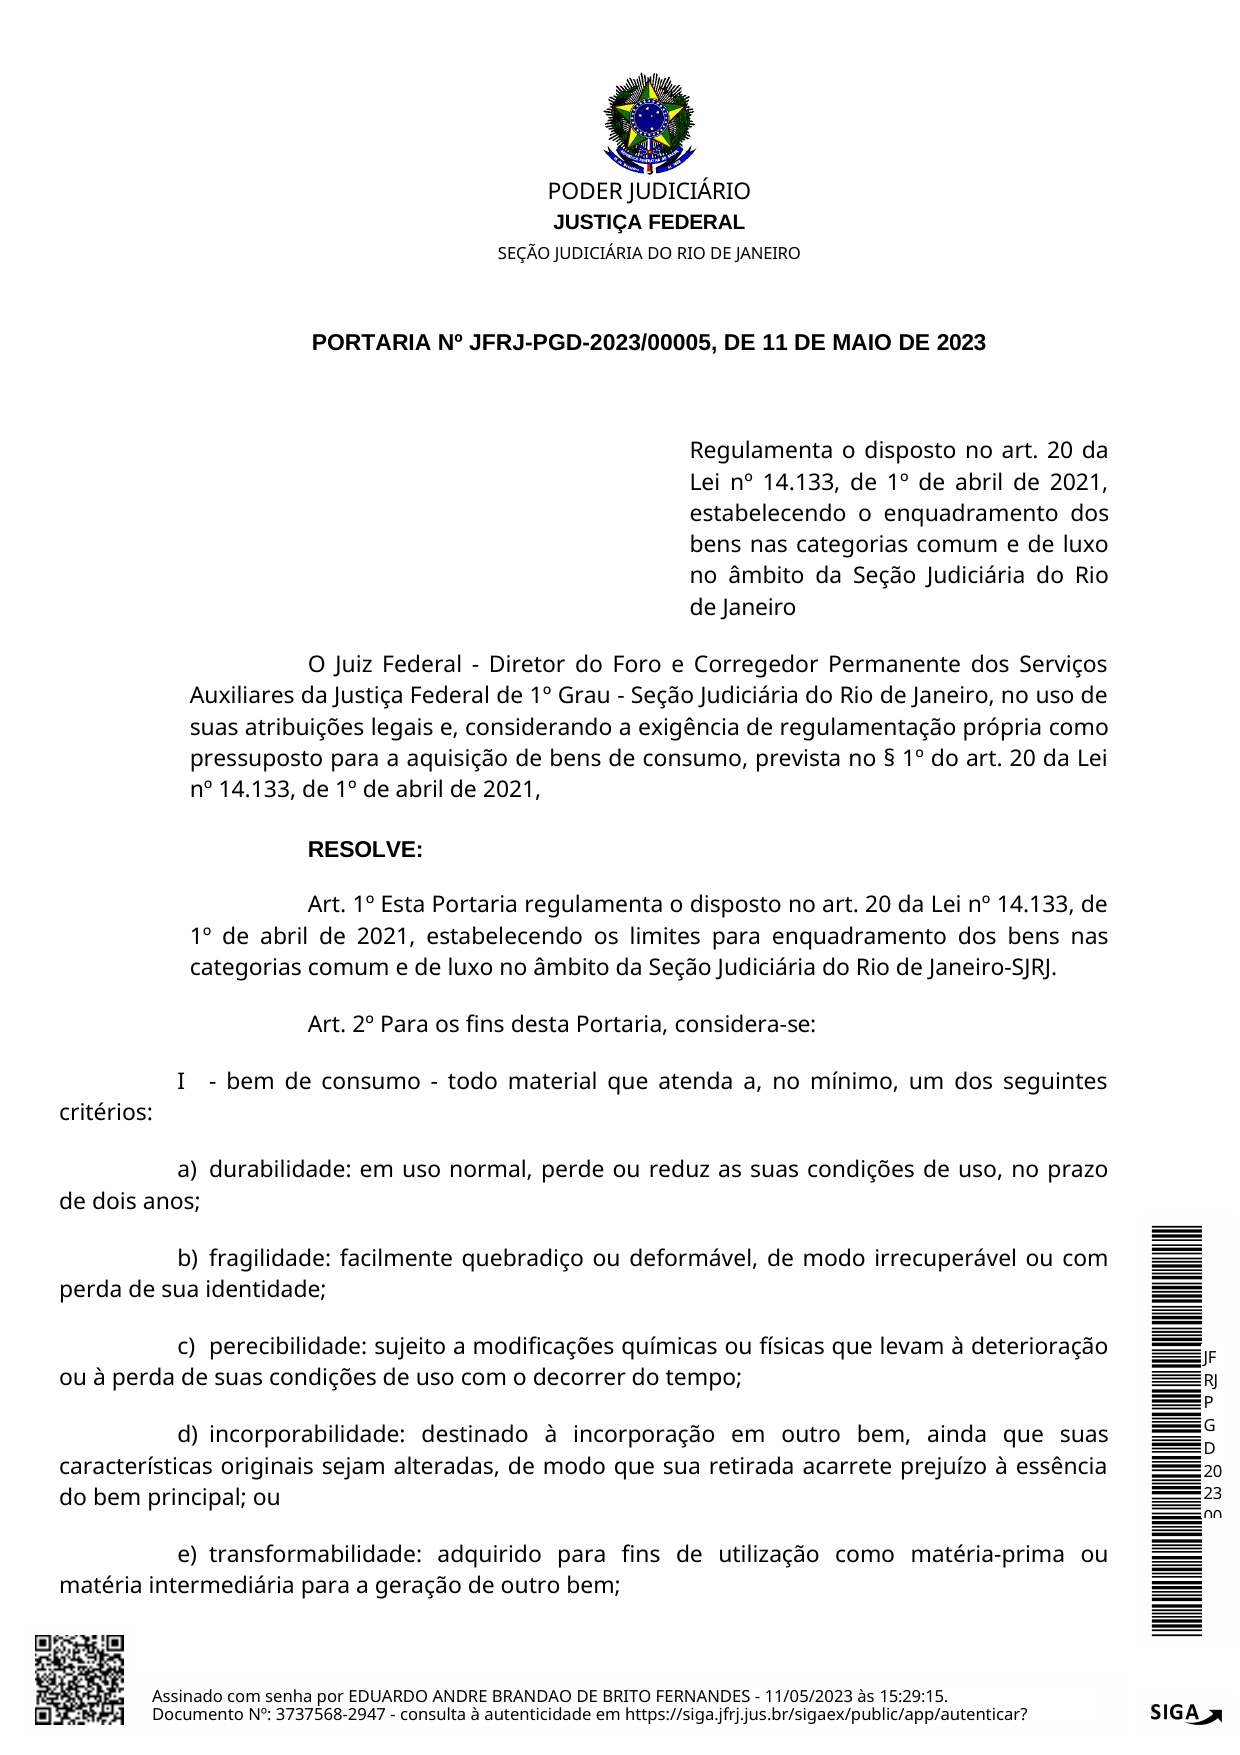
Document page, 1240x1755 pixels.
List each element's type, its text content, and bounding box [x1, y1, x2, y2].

subtitle RESOLVE: [308, 836, 1181, 862]
list perecibilidade: sujeito a modificações químicas ou físicas que levam à deterioração ou à perda de suas condições de uso com o decorrer do tempo; [59, 1330, 1109, 1393]
text Art. 2º Para os fins desta Portaria, considera-se: [308, 1008, 1181, 1039]
text Regulamenta o disposto no art. 20 da Lei nº 14.133, de 1º de abril de 2021, estabelecendo o enquadramento dos bens nas categorias comum e de luxo no âmbito da Seção Judiciária do Rio de Janeiro [689, 434, 1109, 622]
text SEÇÃO JUDICIÁRIA DO RIO DE JANEIRO [122, 242, 1177, 264]
list transformabilidade: adquirido para fins de utilização como matéria-prima ou matéria intermediária para a geração de outro bem; [59, 1538, 1109, 1601]
list incorporabilidade: destinado à incorporação em outro bem, ainda que suas características originais sejam alteradas, de modo que sua retirada acarrete prejuízo à essência do bem principal; ou [59, 1418, 1109, 1512]
list fragilidade: facilmente quebradiço ou deformável, de modo irrecuperável ou com perda de sua identidade; [59, 1242, 1109, 1304]
text JUSTIÇA FEDERAL [122, 210, 1177, 234]
text Art. 1º Esta Portaria regulamenta o disposto no art. 20 da Lei nº 14.133, de 1º de abril de 2021, estabelecendo os limites para enquadramento dos bens nas categorias comum e de luxo no âmbito da Seção Judiciária do Rio de Janeiro-SJRJ. [189, 888, 1109, 982]
text PODER JUDICIÁRIO [122, 175, 1177, 206]
subtitle PORTARIA Nº JFRJ-PGD-2023/00005, DE 11 DE MAIO DE 2023 [122, 328, 1177, 355]
list durabilidade: em uso normal, perde ou reduz as suas condições de uso, no prazo de dois anos; [59, 1153, 1109, 1216]
text O Juiz Federal - Diretor do Foro e Corregedor Permanente dos Serviços Auxiliares da Justiça Federal de 1º Grau - Seção Judiciária do Rio de Janeiro, no uso de suas atribuições legais e, considerando a exigência de regulamentação própria como pressuposto para a aquisição de bens de consumo, prevista no § 1º do art. 20 da Lei nº 14.133, de 1º de abril de 2021, [189, 648, 1109, 804]
text JFRJPGD202300005A [1203, 1346, 1224, 1518]
list - bem de consumo - todo material que atenda a, no mínimo, um dos seguintes critérios: [59, 1065, 1109, 1127]
